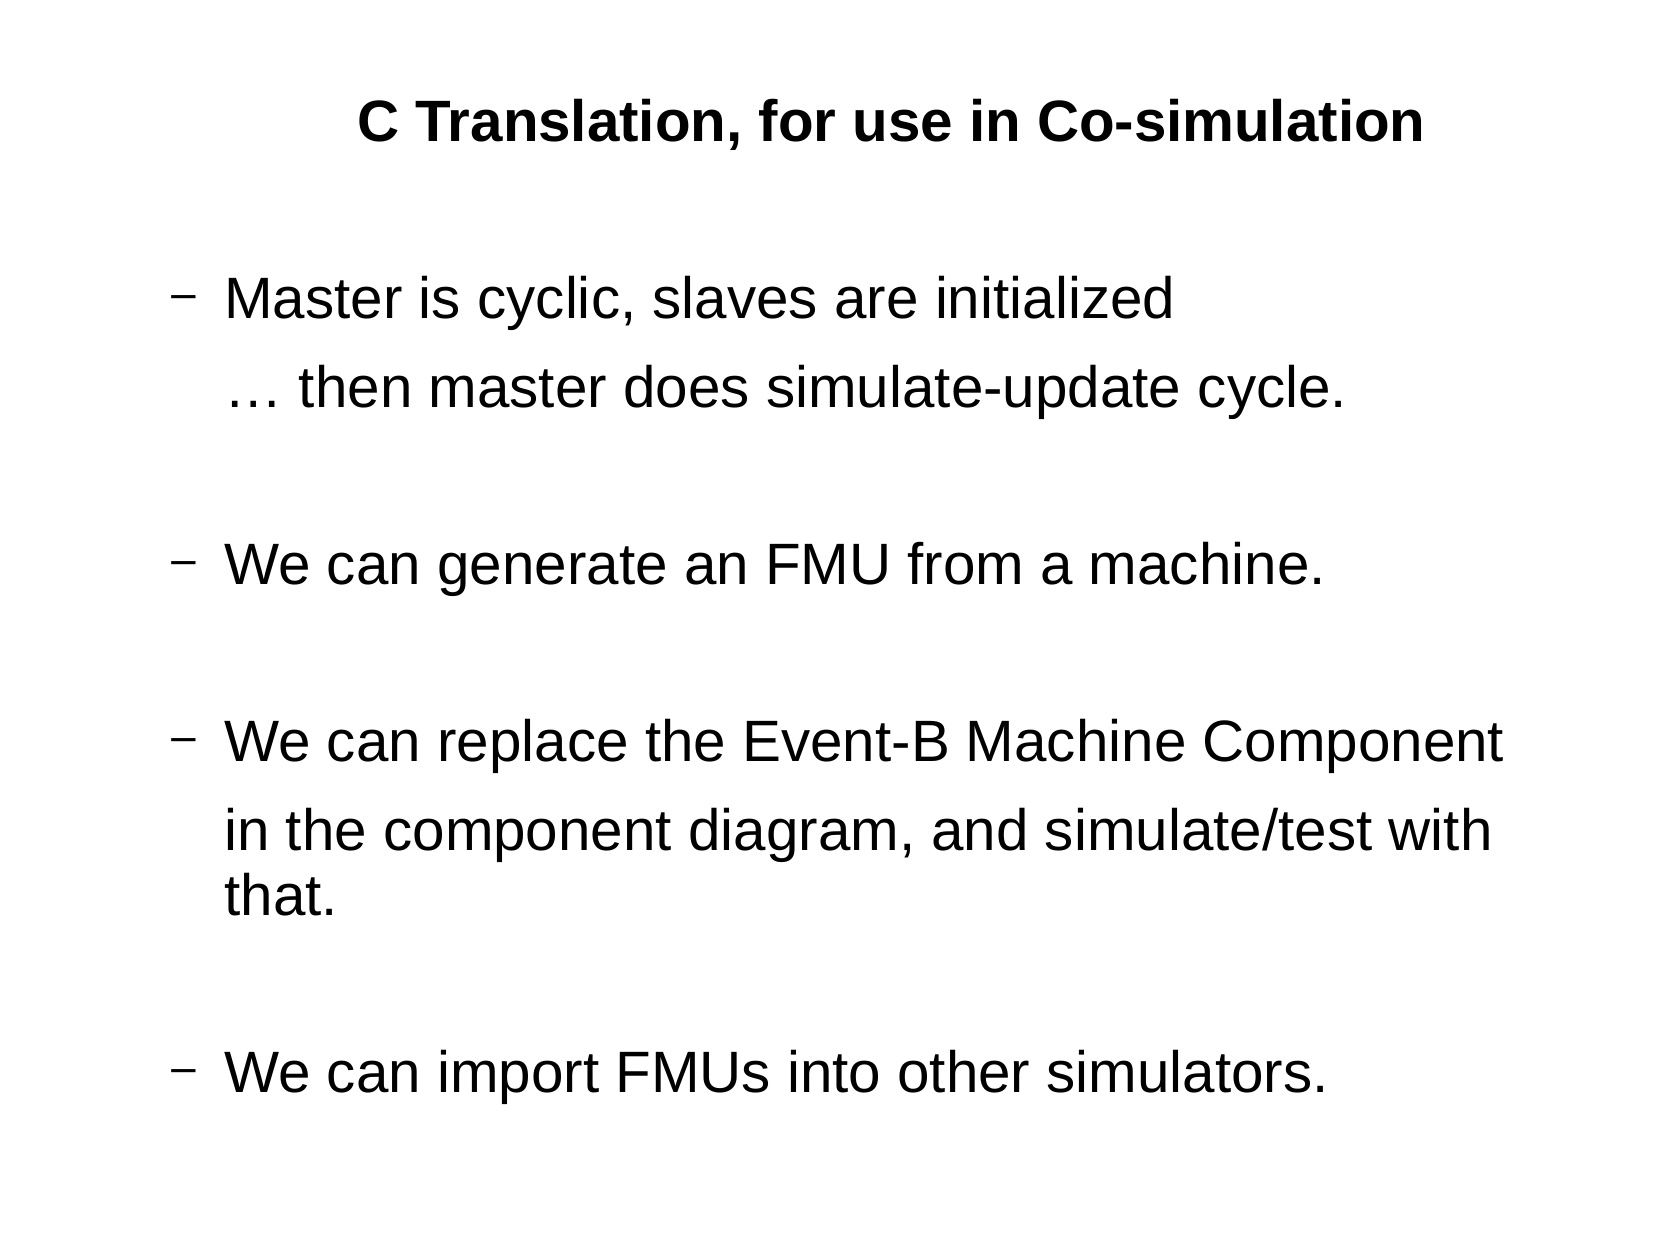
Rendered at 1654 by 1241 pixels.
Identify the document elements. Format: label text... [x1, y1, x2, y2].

list C Translation, for use in Co-simulation Master is cyclic, slaves are initialized … then master does simulate-update cycle. We can generate an FMU from a machine. We can replace the Event-B Machine Component in the component diagram, and simulate/test with that. We can import FMUs into other simulators. [82, 88, 1560, 1170]
